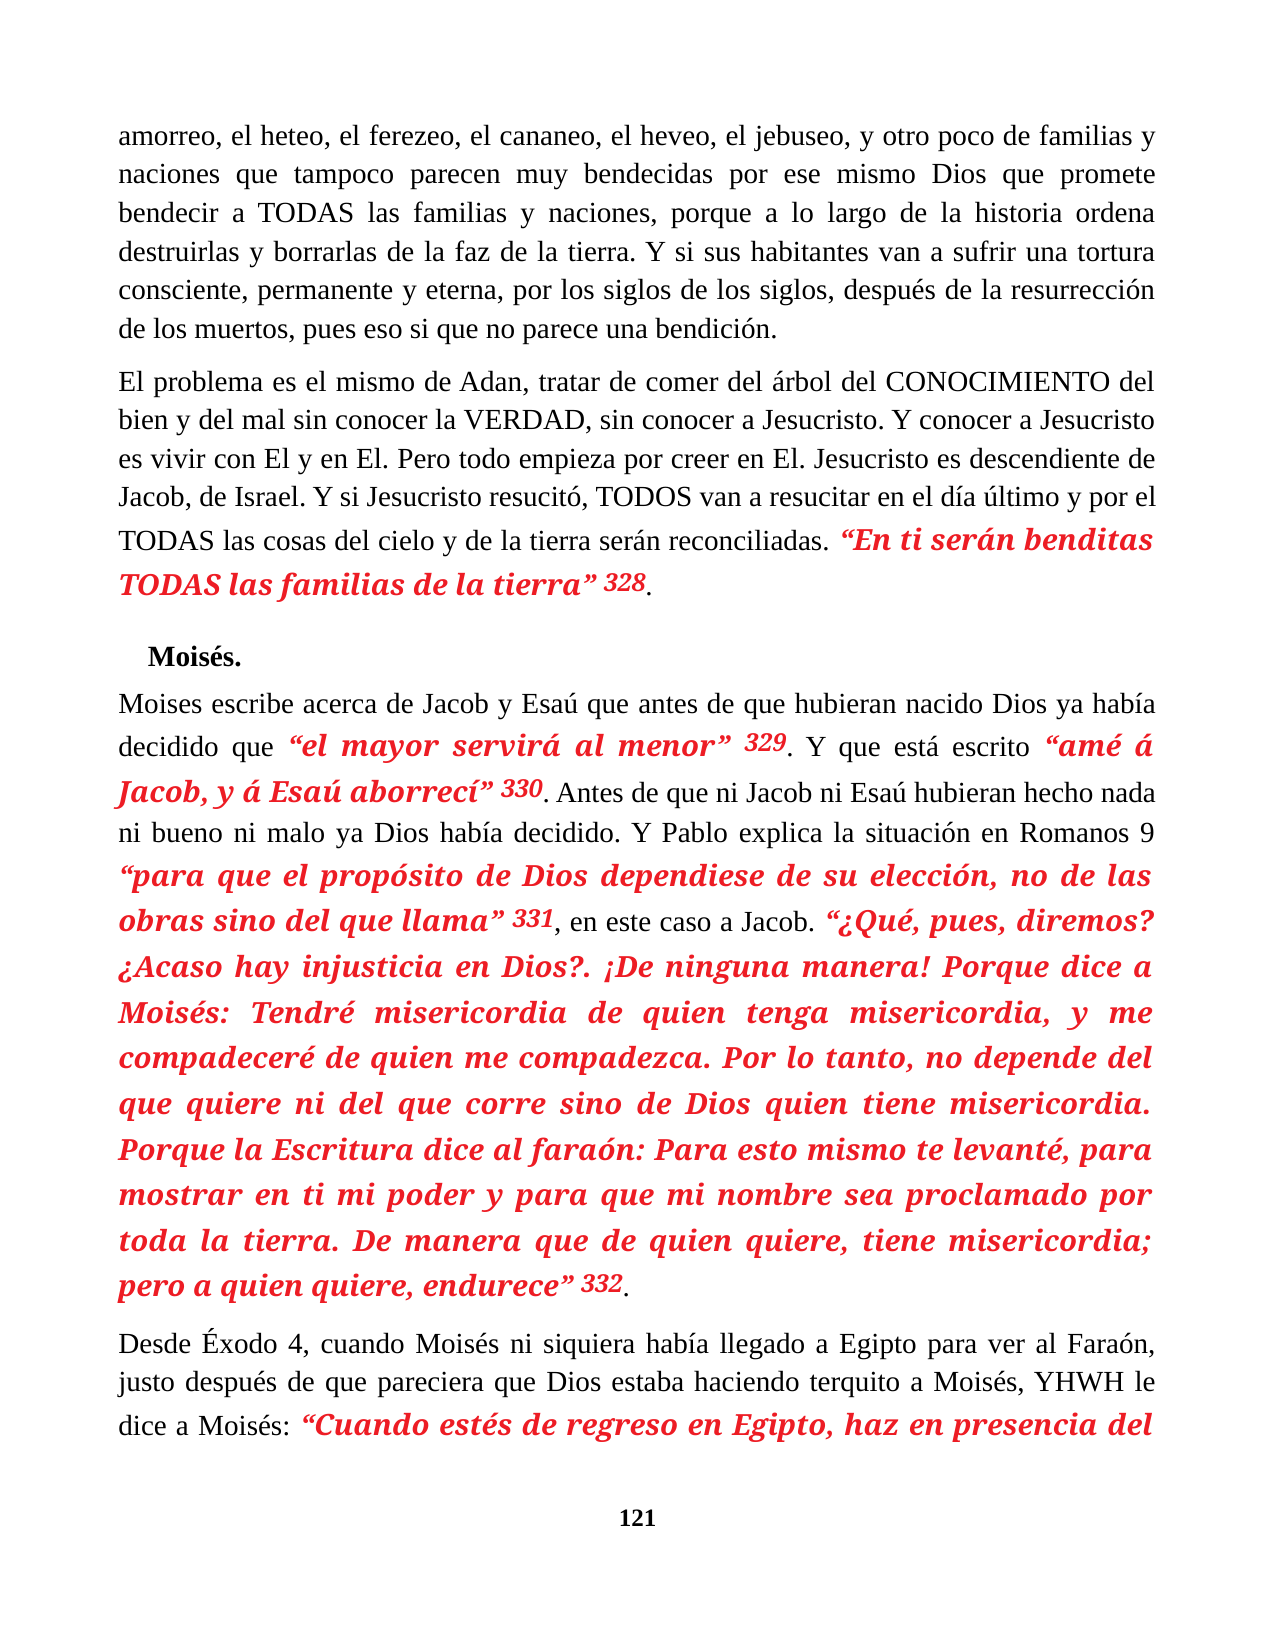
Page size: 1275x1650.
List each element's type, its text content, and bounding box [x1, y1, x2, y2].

text Desde Éxodo 4, cuando Moisés ni siquiera había llegado a Egipto para ver al Faraón, justo después de que pareciera que Dios estaba haciendo terquito a Moisés, YHWH le dice a Moisés: “Cuando estés de regreso en Egipto, haz en presencia del [118, 1326, 1157, 1443]
text Moises escribe acerca de Jacob y Esaú que antes de que hubieran nacido Dios ya había decidido que “el mayor servirá al menor” . Y que está escrito “amé á Jacob, y á Esaú aborrecí” . Antes de que ni Jacob ni Esaú hubieran hecho nada ni bueno ni malo ya Dios había decidido. Y Pablo explica la situación en Romanos 9 “para que el propósito de Dios dependiese de su elección, no de las obras sino del que llama” , en este caso a Jacob. “¿Qué, pues, diremos? ¿Acaso hay injusticia en Dios?. ¡De ninguna manera! Porque dice a Moisés: Tendré misericordia de quien tenga misericordia, y me compadeceré de quien me compadezca. Por lo tanto, no depende del que quiere ni del que corre sino de Dios quien tiene misericordia. Porque la Escritura dice al faraón: Para esto mismo te levanté, para mostrar en ti mi poder y para que mi nombre sea proclamado por toda la tierra. De manera que de quien quiere, tiene misericordia; pero a quien quiere, endurece” . [118, 686, 1157, 1305]
text El problema es el mismo de Adan, tratar de comer del árbol del CONOCIMIENTO del bien y del mal sin conocer la VERDAD, sin conocer a Jesucristo. Y conocer a Jesucristo es vivir con El y en El. Pero todo empieza por creer en El. Jesucristo es descendiente de Jacob, de Israel. Y si Jesucristo resucitó, TODOS van a resucitar en el día último y por el TODAS las cosas del cielo y de la tierra serán reconciliadas. “En ti serán benditas TODAS las familias de la tierra” . [118, 364, 1157, 604]
text amorreo, el heteo, el ferezeo, el cananeo, el heveo, el jebuseo, y otro poco de familias y naciones que tampoco parecen muy bendecidas por ese mismo Dios que promete bendecir a TODAS las familias y naciones, porque a lo largo de la historia ordena destruirlas y borrarlas de la faz de la tierra. Y si sus habitantes van a sufrir una tortura consciente, permanente y eterna, por los siglos de los siglos, después de la resurrección de los muertos, pues eso si que no parece una bendición. [118, 118, 1157, 344]
subtitle Moisés. [148, 639, 1157, 673]
